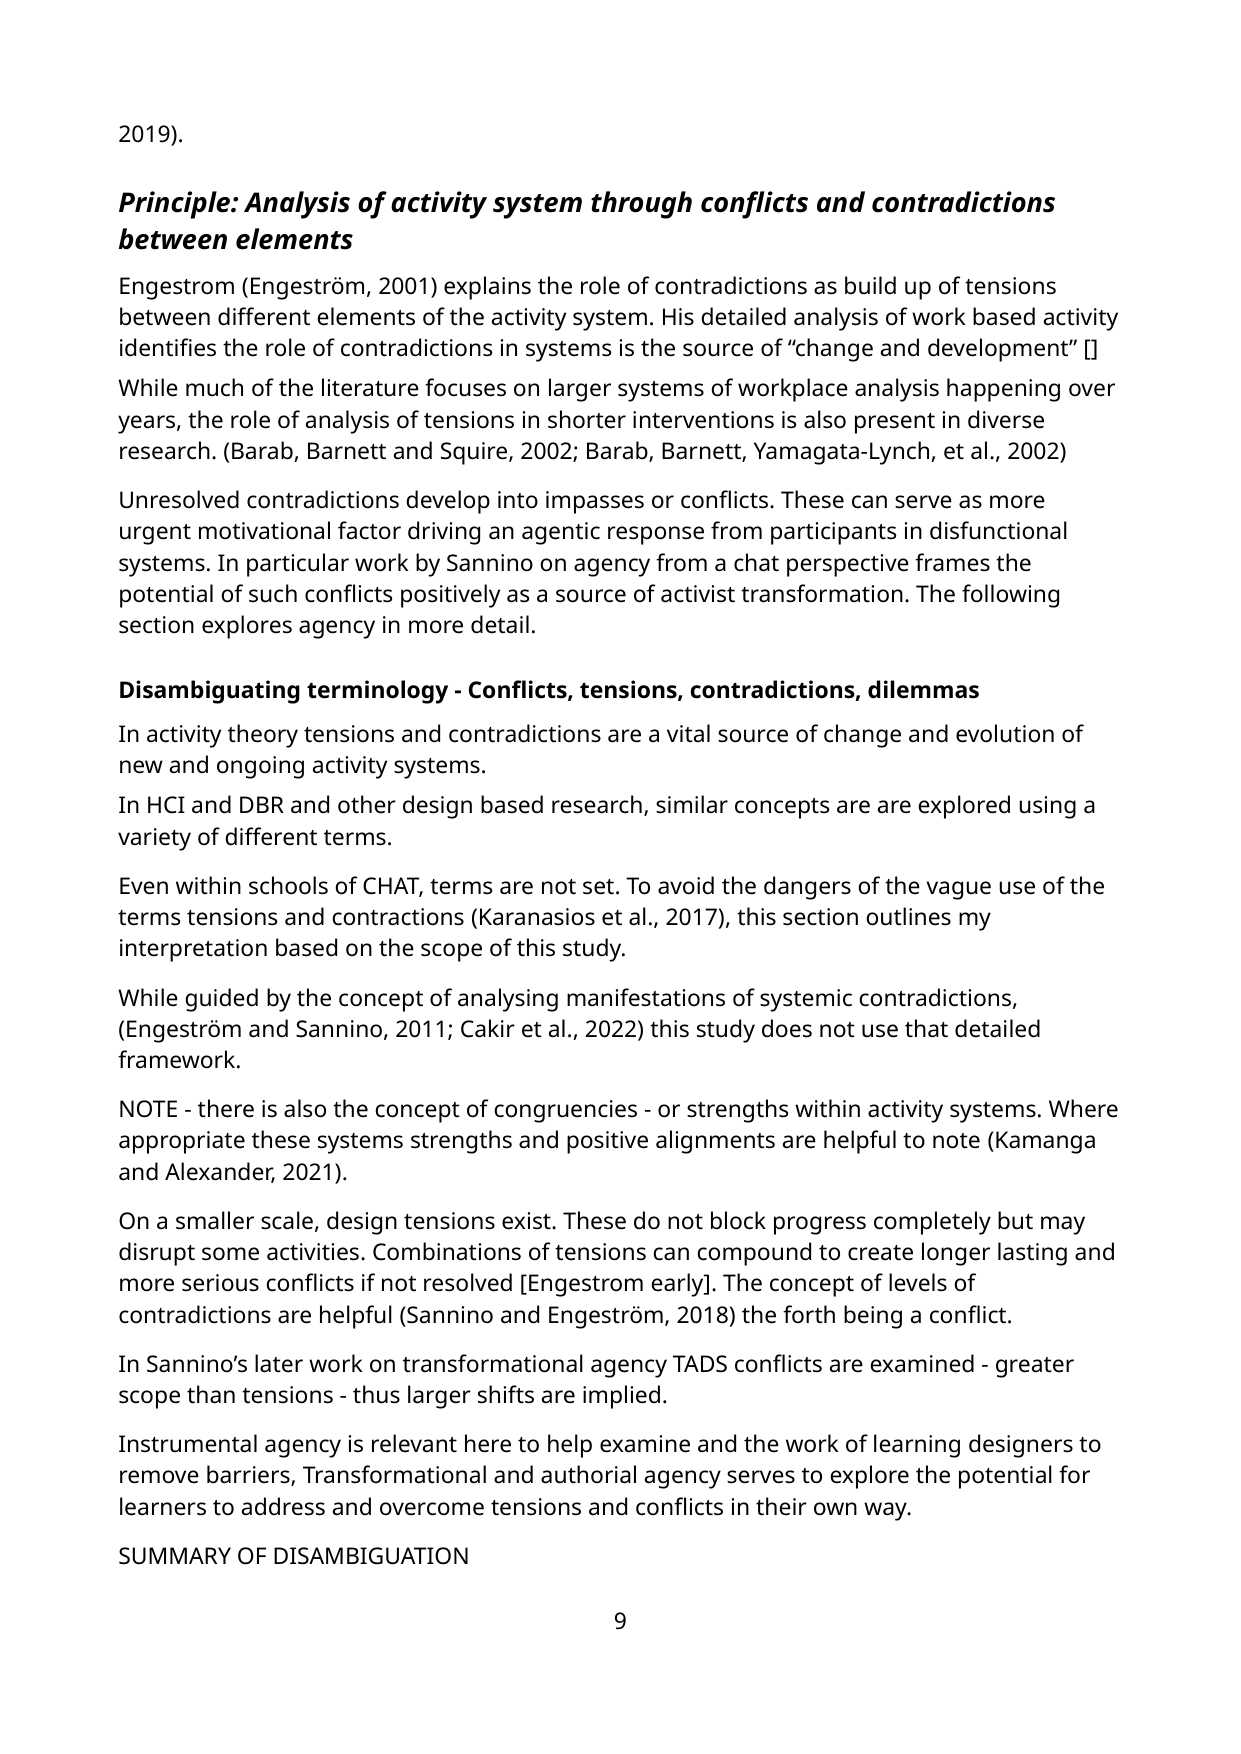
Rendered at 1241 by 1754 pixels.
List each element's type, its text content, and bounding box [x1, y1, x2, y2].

subtitle Disambiguating terminology - Conflicts, tensions, contradictions, dilemmas [118, 674, 1122, 705]
text SUMMARY OF DISAMBIGUATION [118, 1540, 1122, 1571]
subtitle Principle: Analysis of activity system through conflicts and contradictions between elements [118, 183, 1122, 257]
text 2019). [118, 118, 1122, 149]
text On a smaller scale, design tensions exist. These do not block progress completely but may disrupt some activities. Combinations of tensions can compound to create longer lasting and more serious conflicts if not resolved [Engestrom early]. The concept of levels of contradictions are helpful (Sannino and Engeström, 2018) the forth being a conflict. [118, 1205, 1122, 1330]
text Engestrom (Engeström, 2001) explains the role of contradictions as build up of tensions between different elements of the activity system. His detailed analysis of work based activity identifies the role of contradictions in systems is the source of “change and development” [] [118, 269, 1122, 363]
text Instrumental agency is relevant here to help examine and the work of learning designers to remove barriers, Transformational and authorial agency serves to explore the potential for learners to address and overcome tensions and conflicts in their own way. [118, 1428, 1122, 1522]
text NOTE - there is also the concept of congruencies - or strengths within activity systems. Where appropriate these systems strengths and positive alignments are helpful to note (Kamanga and Alexander, 2021). [118, 1093, 1122, 1187]
text In activity theory tensions and contradictions are a vital source of change and evolution of new and ongoing activity systems. [118, 718, 1122, 780]
text Even within schools of CHAT, terms are not set. To avoid the dangers of the vague use of the terms tensions and contractions (Karanasios et al., 2017), this section outlines my interpretation based on the scope of this study. [118, 870, 1122, 963]
text In HCI and DBR and other design based research, similar concepts are are explored using a variety of different terms. [118, 789, 1122, 852]
text While much of the literature focuses on larger systems of workplace analysis happening over years, the role of analysis of tensions in shorter interventions is also present in diverse research. (Barab, Barnett and Squire, 2002; Barab, Barnett, Yamagata-Lynch, et al., 2002) [118, 372, 1122, 466]
text While guided by the concept of analysing manifestations of systemic contradictions, (Engeström and Sannino, 2011; Cakir et al., 2022) this study does not use that detailed framework. [118, 981, 1122, 1075]
text In Sannino’s later work on transformational agency TADS conflicts are examined - greater scope than tensions - thus larger shifts are implied. [118, 1348, 1122, 1410]
text Unresolved contradictions develop into impasses or conflicts. These can serve as more urgent motivational factor driving an agentic response from participants in disfunctional systems. In particular work by Sannino on agency from a chat perspective frames the potential of such conflicts positively as a source of activist transformation. The following section explores agency in more detail. [118, 484, 1122, 640]
